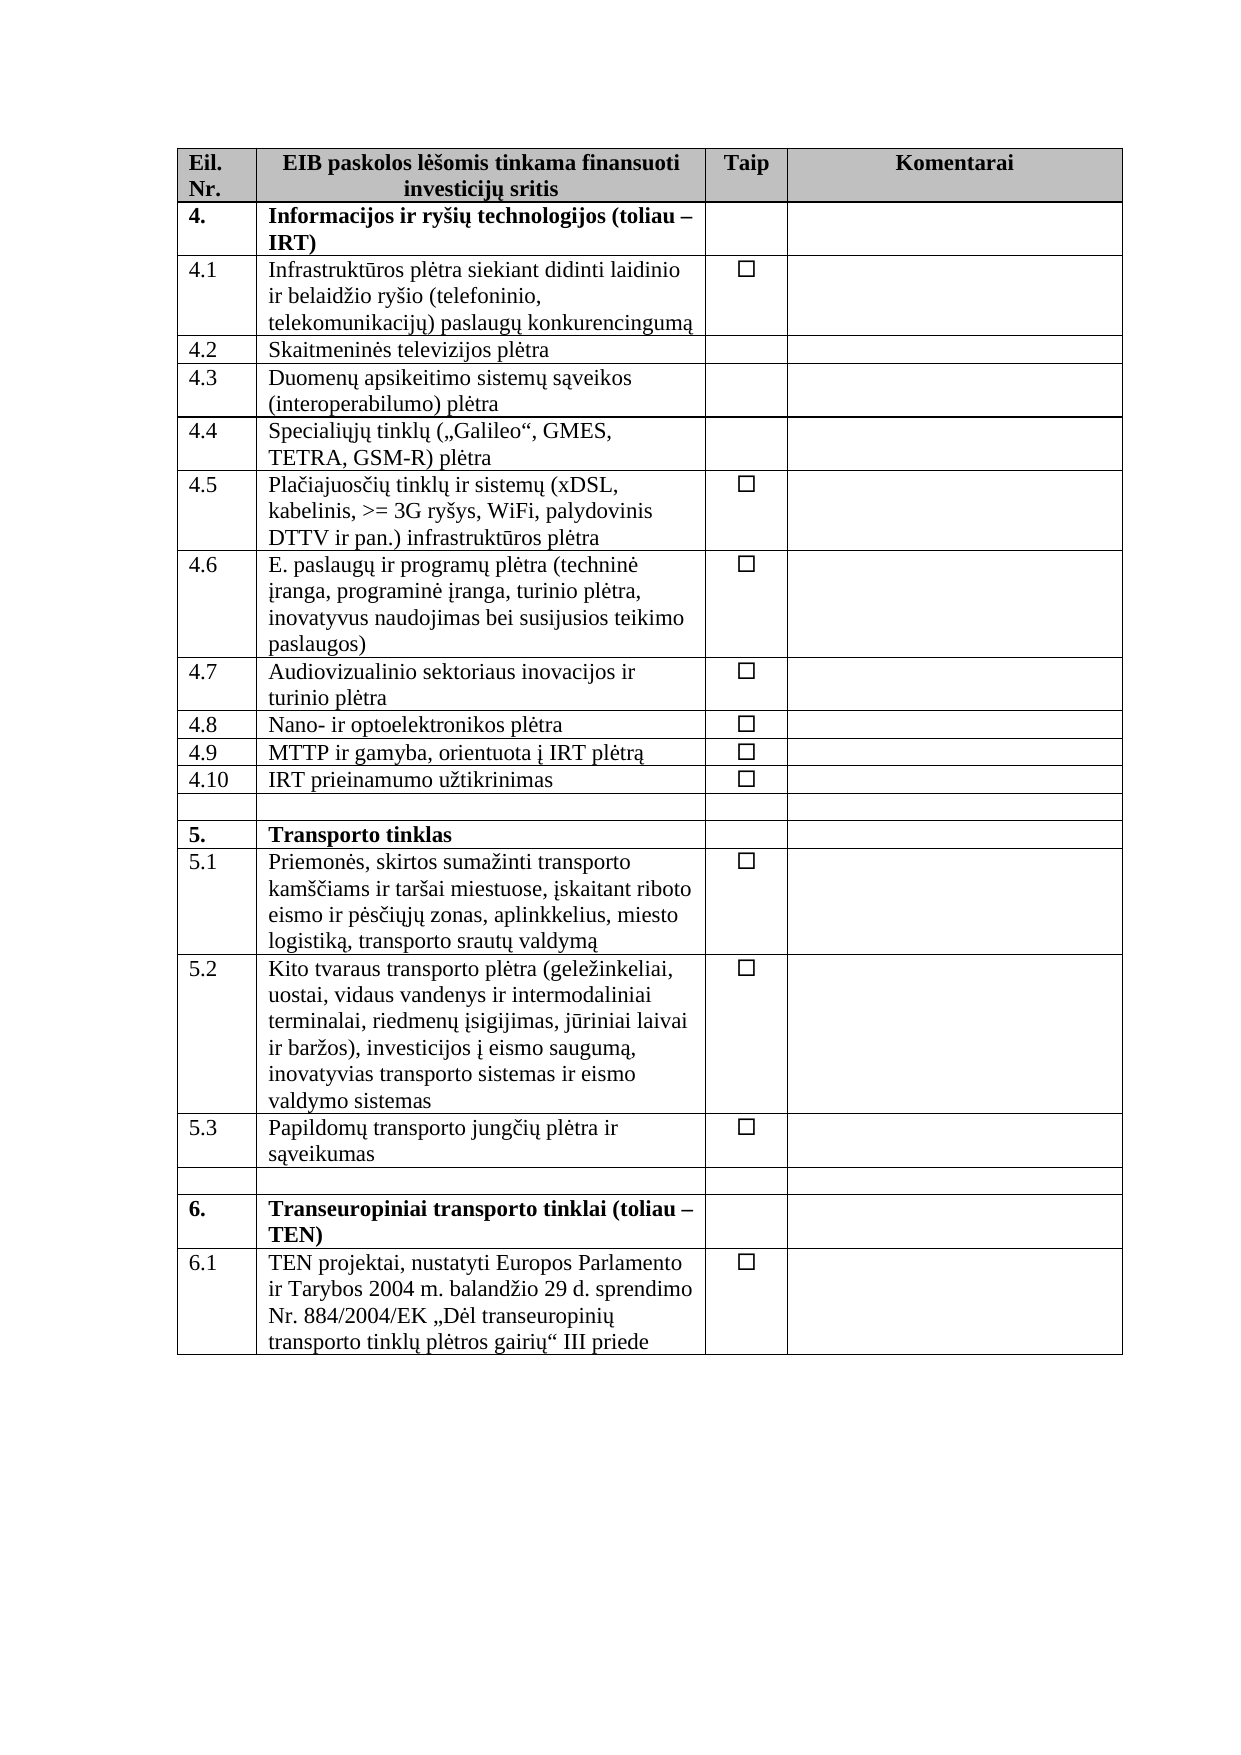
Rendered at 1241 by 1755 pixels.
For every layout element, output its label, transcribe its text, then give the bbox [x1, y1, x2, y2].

table_cell [706, 821, 787, 847]
table_cell [178, 794, 256, 820]
table_cell [788, 1249, 1122, 1354]
table_cell [788, 821, 1122, 847]
table_cell [788, 256, 1122, 335]
table_cell 5.3 [178, 1114, 256, 1167]
table_cell 5.1 [178, 849, 256, 954]
table_cell [] [706, 1114, 787, 1167]
table_cell [706, 794, 787, 820]
table_cell 4.4 [178, 418, 256, 470]
table_cell Kito tvaraus transporto plėtra (geležinkeliai, uostai, vidaus vandenys ir intermodaliniai terminalai, riedmenų įsigijimas, jūriniai laivai ir baržos), investicijos į eismo saugumą, inovatyvias transporto sistemas ir eismo valdymo sistemas [257, 955, 705, 1113]
table_header EIB paskolos lėšomis tinkama finansuoti investicijų sritis [257, 149, 705, 201]
table_cell Nano- ir optoelektronikos plėtra [257, 711, 705, 738]
table_cell 4.10 [178, 766, 256, 793]
table_cell Skaitmeninės televizijos plėtra [257, 336, 705, 363]
table_cell Priemonės, skirtos sumažinti transporto kamščiams ir taršai miestuose, įskaitant riboto eismo ir pėsčiųjų zonas, aplinkkelius, miesto logistiką, transporto srautų valdymą [257, 849, 705, 954]
table_cell [788, 711, 1122, 738]
table_cell 4.1 [178, 256, 256, 335]
table_cell 4.7 [178, 658, 256, 710]
table_cell [] [706, 739, 787, 765]
table_cell [788, 1114, 1122, 1167]
table_cell [] [706, 551, 787, 657]
table_cell [257, 794, 705, 820]
table_cell [706, 1168, 787, 1194]
table_cell Transeuropiniai transporto tinklai (toliau – TEN) [257, 1195, 705, 1248]
table_cell 4.9 [178, 739, 256, 765]
table_cell Transporto tinklas [257, 821, 705, 847]
table_cell 4.2 [178, 336, 256, 363]
table_cell Specialiųjų tinklų („Galileo“, GMES, TETRA, GSM-R) plėtra [257, 418, 705, 470]
table_cell [788, 203, 1122, 255]
table_cell [788, 1195, 1122, 1248]
table_cell [788, 418, 1122, 470]
table_cell [706, 336, 787, 363]
table_cell [788, 955, 1122, 1113]
table_cell Audiovizualinio sektoriaus inovacijos ir turinio plėtra [257, 658, 705, 710]
table_cell Infrastruktūros plėtra siekiant didinti laidinio ir belaidžio ryšio (telefoninio, telekomunikacijų) paslaugų konkurencingumą [257, 256, 705, 335]
table_cell 4.6 [178, 551, 256, 657]
table_cell [257, 1168, 705, 1194]
table_cell [788, 849, 1122, 954]
table_cell 6. [178, 1195, 256, 1248]
table_cell [706, 1195, 787, 1248]
table_cell 4. [178, 203, 256, 255]
table_cell [788, 766, 1122, 793]
table_cell 6.1 [178, 1249, 256, 1354]
table_cell [706, 364, 787, 416]
table_cell [] [706, 256, 787, 335]
table_cell [788, 336, 1122, 363]
table_cell [] [706, 658, 787, 710]
table_cell 5. [178, 821, 256, 847]
table_header Eil. Nr. [178, 149, 256, 201]
table_cell 4.5 [178, 471, 256, 550]
table_header Komentarai [788, 149, 1122, 201]
table_cell [] [706, 849, 787, 954]
table_cell [788, 551, 1122, 657]
table_cell [788, 1168, 1122, 1194]
table_cell TEN projektai, nustatyti Europos Parlamento ir Tarybos 2004 m. balandžio 29 d. sprendimo Nr. 884/2004/EK „Dėl transeuropinių transporto tinklų plėtros gairių“ III priede [257, 1249, 705, 1354]
table_cell [] [706, 1249, 787, 1354]
table_cell [788, 364, 1122, 416]
table_cell IRT prieinamumo užtikrinimas [257, 766, 705, 793]
table_cell 4.3 [178, 364, 256, 416]
table_cell [178, 1168, 256, 1194]
table_cell [788, 658, 1122, 710]
table_cell [788, 794, 1122, 820]
table_cell [] [706, 766, 787, 793]
table_cell Papildomų transporto jungčių plėtra ir sąveikumas [257, 1114, 705, 1167]
table_cell [] [706, 471, 787, 550]
table_cell E. paslaugų ir programų plėtra (techninė įranga, programinė įranga, turinio plėtra, inovatyvus naudojimas bei susijusios teikimo paslaugos) [257, 551, 705, 657]
table_cell Informacijos ir ryšių technologijos (toliau – IRT) [257, 203, 705, 255]
table_cell [] [706, 955, 787, 1113]
table_cell MTTP ir gamyba, orientuota į IRT plėtrą [257, 739, 705, 765]
table_header Taip [706, 149, 787, 201]
table_cell [788, 471, 1122, 550]
table_cell 4.8 [178, 711, 256, 738]
table_cell [706, 203, 787, 255]
table_cell [706, 418, 787, 470]
table_cell [788, 739, 1122, 765]
table_cell Plačiajuosčių tinklų ir sistemų (xDSL, kabelinis, >= 3G ryšys, WiFi, palydovinis DTTV ir pan.) infrastruktūros plėtra [257, 471, 705, 550]
table_cell Duomenų apsikeitimo sistemų sąveikos (interoperabilumo) plėtra [257, 364, 705, 416]
table_cell 5.2 [178, 955, 256, 1113]
table_cell [] [706, 711, 787, 738]
